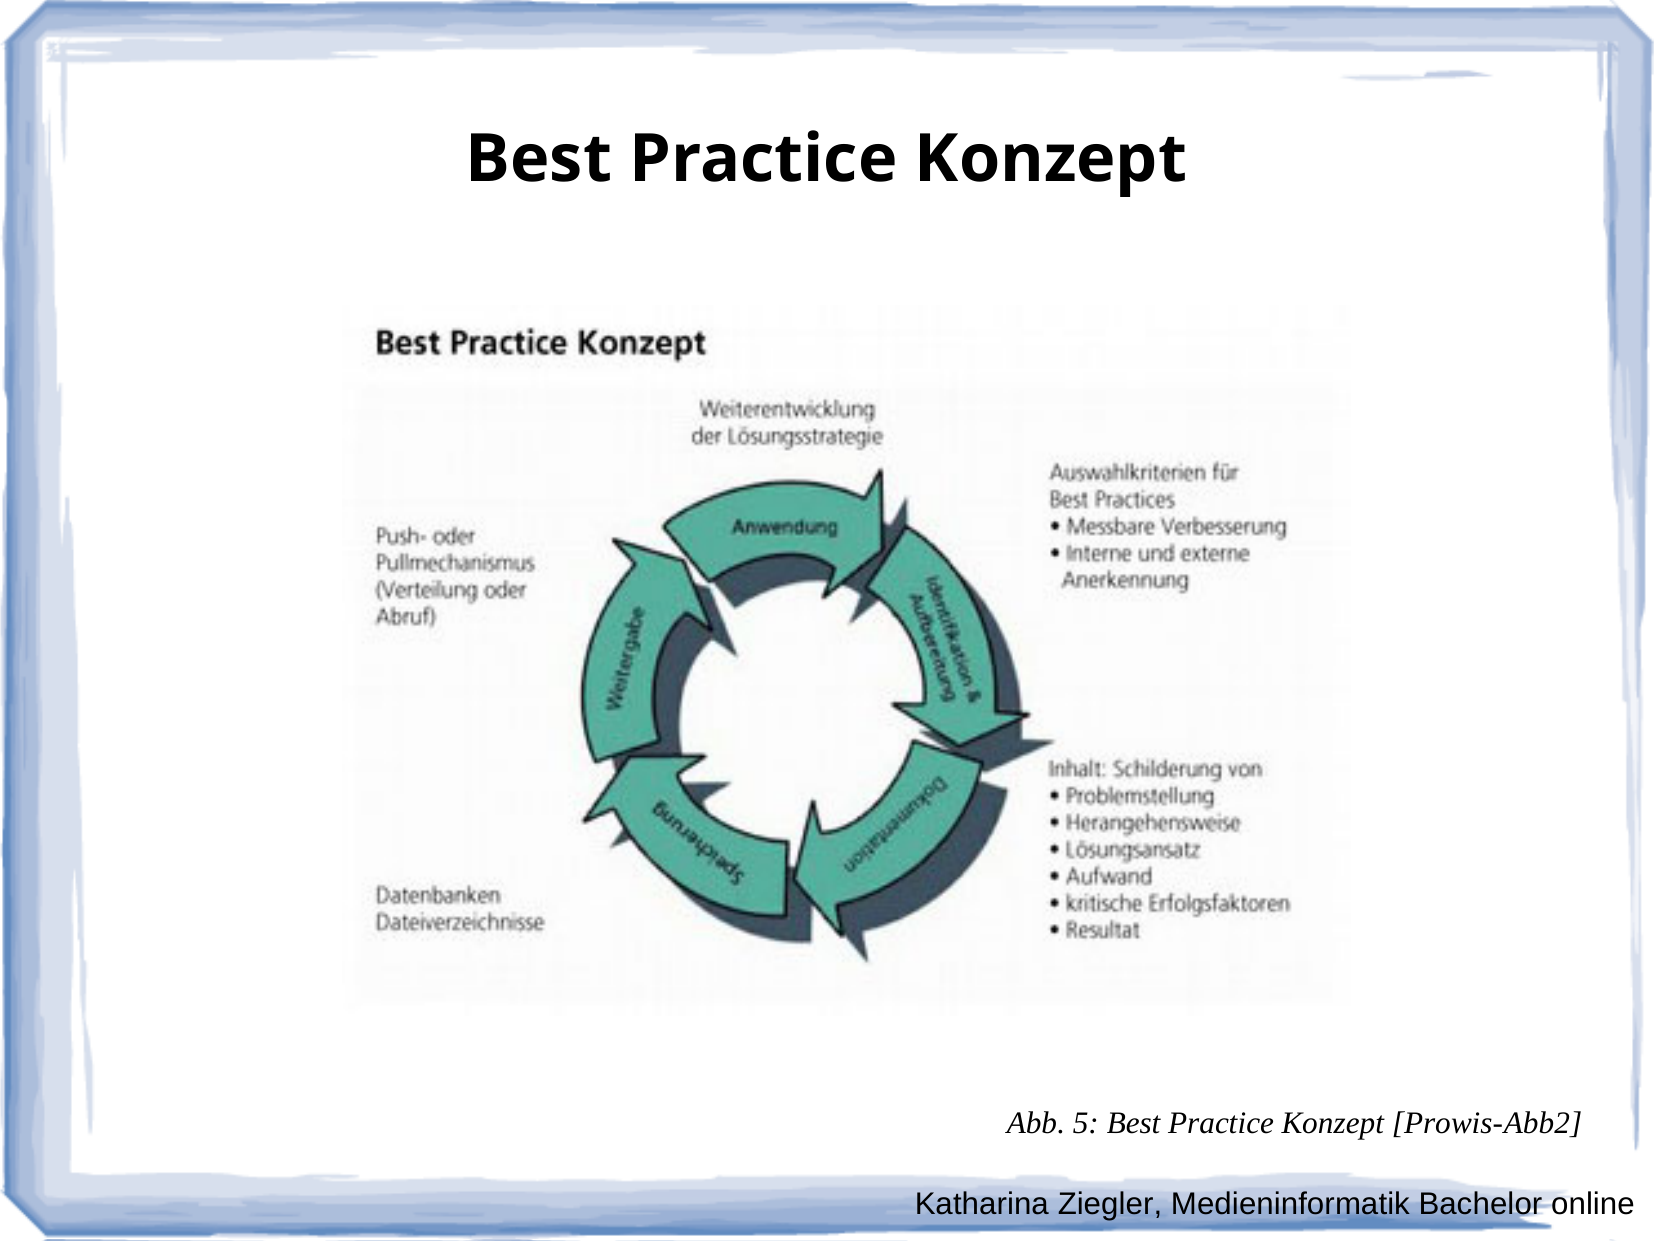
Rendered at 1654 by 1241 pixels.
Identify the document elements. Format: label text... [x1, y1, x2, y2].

text_box Abb. 5: Best Practice Konzept [Prowis-Abb2] [992, 1098, 1599, 1149]
title Best Practice Konzept [82, 49, 1571, 257]
list [118, 324, 1571, 1155]
picture [0, 0, 1654, 1241]
text_box Katharina Ziegler, Medieninformatik Bachelor online [802, 1176, 1654, 1241]
